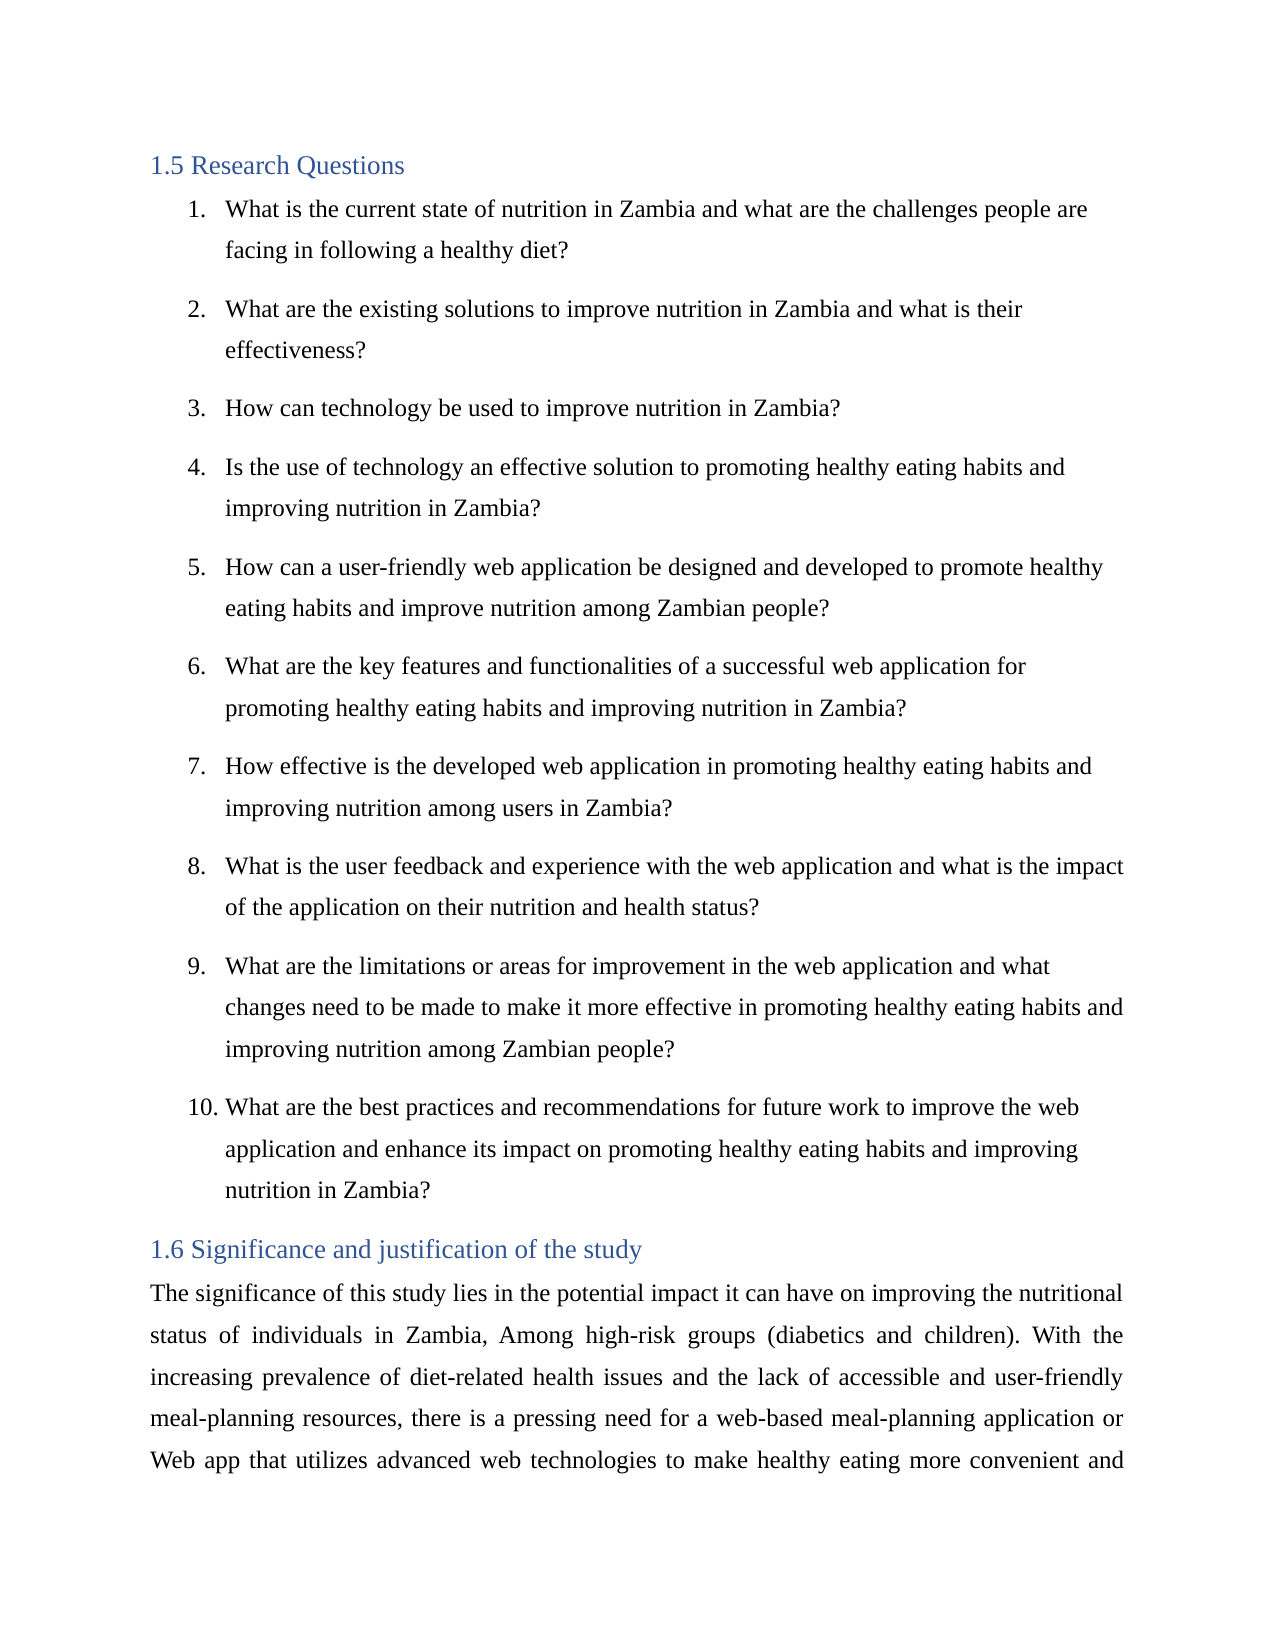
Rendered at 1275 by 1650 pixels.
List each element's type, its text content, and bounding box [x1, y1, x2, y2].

list What are the limitations or areas for improvement in the web application and what changes need to be made to make it more effective in promoting healthy eating habits and improving nutrition among Zambian people? [187, 952, 1125, 1063]
list What are the existing solutions to improve nutrition in Zambia and what is their effectiveness? [187, 295, 1125, 364]
list How can a user-friendly web application be designed and developed to promote healthy eating habits and improve nutrition among Zambian people? [187, 553, 1125, 622]
subtitle 1.6 Significance and justification of the study [150, 1234, 1125, 1264]
subtitle 1.5 Research Questions [150, 150, 1125, 180]
list What are the key features and functionalities of a successful web application for promoting healthy eating habits and improving nutrition in Zambia? [187, 652, 1125, 722]
text The significance of this study lies in the potential impact it can have on improving the nutritional status of individuals in Zambia, Among high-risk groups (diabetics and children). With the increasing prevalence of diet-related health issues and the lack of accessible and user-friendly meal-planning resources, there is a pressing need for a web-based meal-planning application or Web app that utilizes advanced web technologies to make healthy eating more convenient and [150, 1279, 1125, 1473]
list How effective is the developed web application in promoting healthy eating habits and improving nutrition among users in Zambia? [187, 752, 1125, 821]
list What is the current state of nutrition in Zambia and what are the challenges people are facing in following a healthy diet? [187, 195, 1125, 264]
list How can technology be used to improve nutrition in Zambia? [187, 394, 1125, 422]
list What is the user feedback and experience with the web application and what is the impact of the application on their nutrition and health status? [187, 852, 1125, 921]
list Is the use of technology an effective solution to promoting healthy eating habits and improving nutrition in Zambia? [187, 453, 1125, 522]
list What are the best practices and recommendations for future work to improve the web application and enhance its impact on promoting healthy eating habits and improving nutrition in Zambia? [187, 1093, 1125, 1204]
